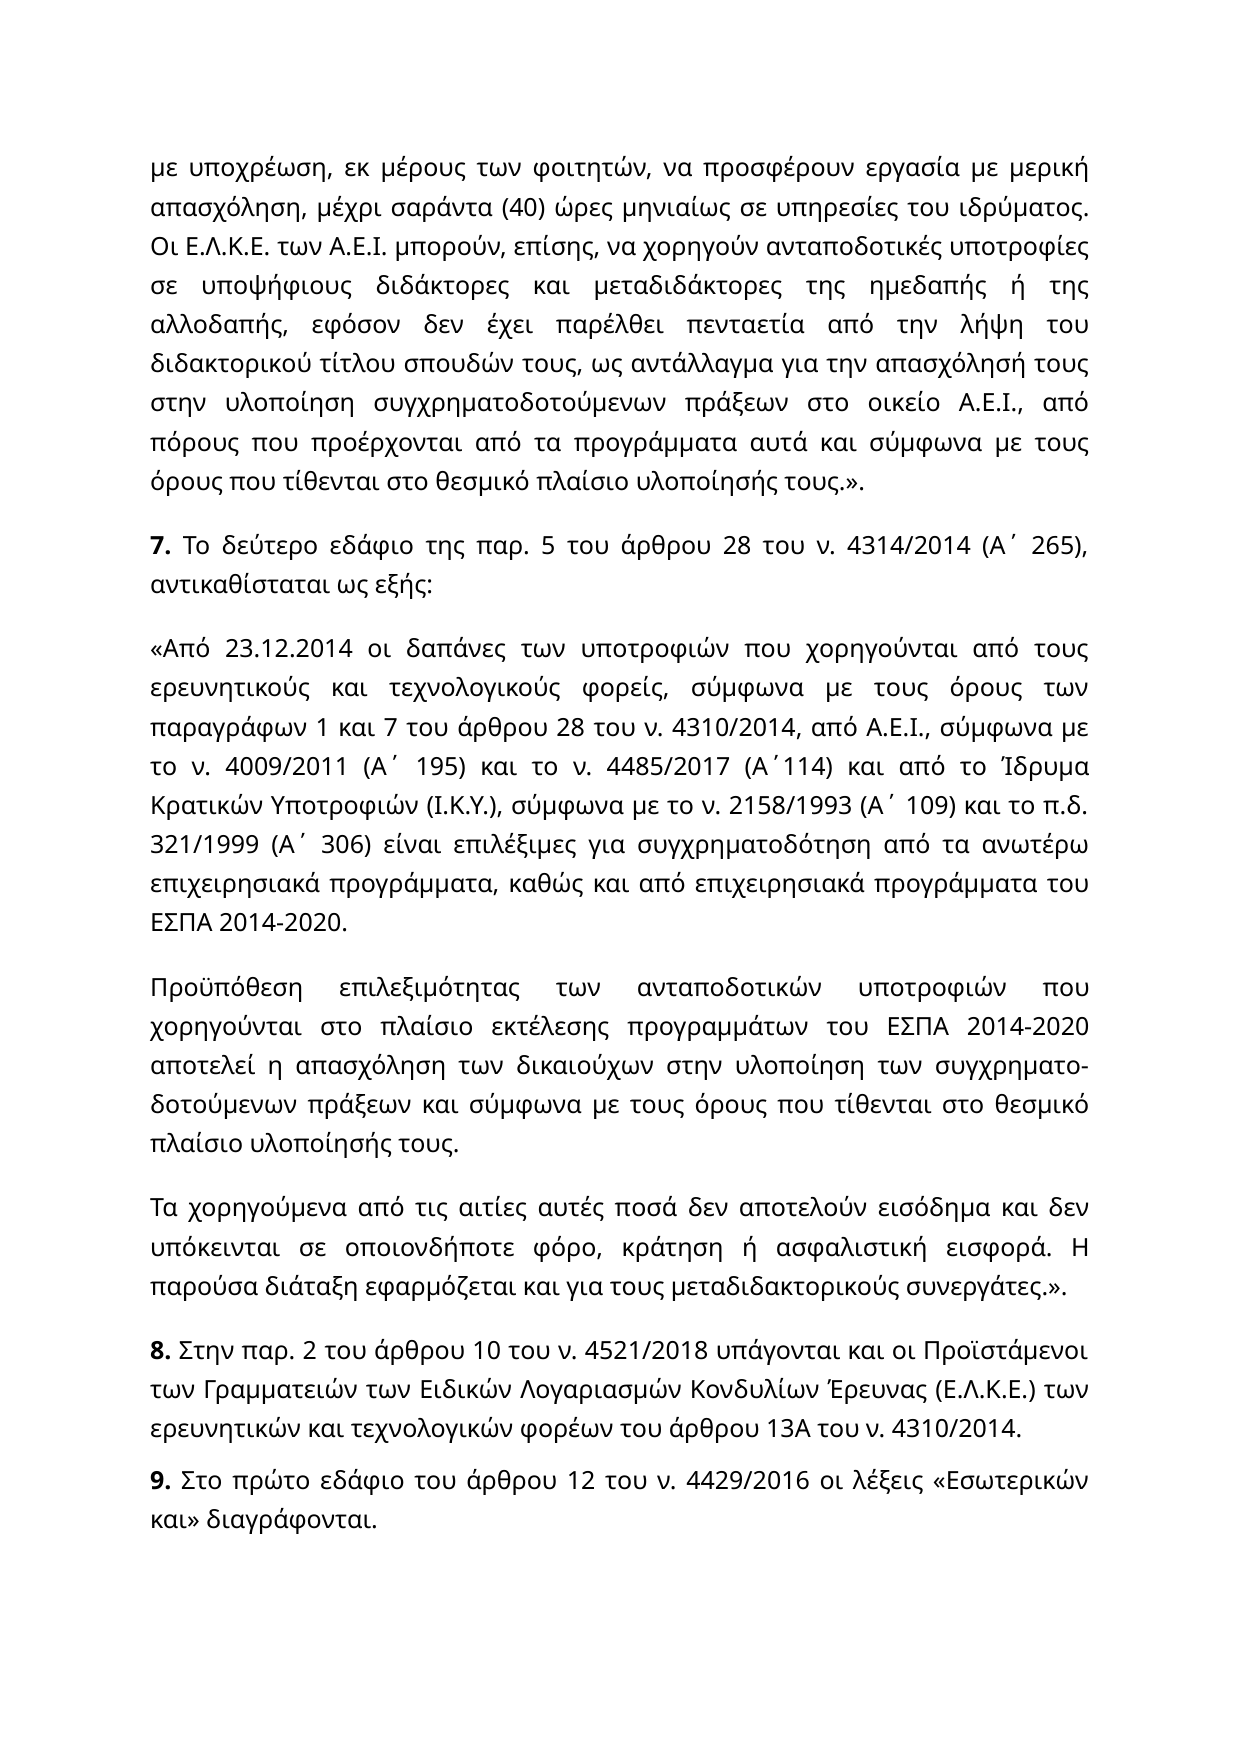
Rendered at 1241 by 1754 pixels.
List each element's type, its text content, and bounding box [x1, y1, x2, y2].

text 7. Το δεύτερο εδάφιο της παρ. 5 του άρθρου 28 του ν. 4314/2014 (Α΄ 265), αντικαθίσταται ως εξής: [150, 527, 1090, 601]
text Τα χορηγούμενα από τις αιτίες αυτές ποσά δεν αποτελούν εισόδημα και δεν υπόκεινται σε οποιονδήποτε φόρο, κράτηση ή ασφαλιστική εισφορά. Η παρούσα διάταξη εφαρμόζεται και για τους μεταδιδακτορικούς συνεργάτες.». [150, 1190, 1090, 1302]
text με υποχρέωση, εκ μέρους των φοιτητών, να προσφέρουν εργασία με μερική απασχόληση, μέχρι σαράντα (40) ώρες μηνιαίως σε υπηρεσίες του ιδρύματος. Οι Ε.Λ.Κ.Ε. των Α.Ε.Ι. μπορούν, επίσης, να χορηγούν ανταποδοτικές υποτροφίες σε υποψήφιους διδάκτορες και μεταδιδάκτορες της ημεδαπής ή της αλλοδαπής, εφόσον δεν έχει παρέλθει πενταετία από την λήψη του διδακτορικού τίτλου σπουδών τους, ως αντάλλαγμα για την απασχόλησή τους στην υλοποίηση συγχρηματοδοτούμενων πράξεων στο οικείο Α.Ε.Ι., από πόρους που προέρχονται από τα προγράμματα αυτά και σύμφωνα με τους όρους που τίθενται στο θεσμικό πλαίσιο υλοποίησής τους.». [150, 150, 1090, 497]
text «Από 23.12.2014 οι δαπάνες των υποτροφιών που χορηγούνται από τους ερευνητικούς και τεχνολογικούς φορείς, σύμφωνα με τους όρους των παραγράφων 1 και 7 του άρθρου 28 του ν. 4310/2014, από Α.Ε.Ι., σύμφωνα με το ν. 4009/2011 (Α΄ 195) και το ν. 4485/2017 (Α΄114) και από το Ίδρυμα Κρατικών Υποτροφιών (Ι.Κ.Υ.), σύμφωνα με το ν. 2158/1993 (Α΄ 109) και το π.δ. 321/1999 (Α΄ 306) είναι επιλέξιμες για συγχρηματοδότηση από τα ανωτέρω επιχειρησιακά προγράμματα, καθώς και από επιχειρησιακά προγράμματα του ΕΣΠΑ 2014-2020. [150, 631, 1090, 939]
text Προϋπόθεση επιλεξιμότητας των ανταποδοτικών υποτροφιών που χορηγούνται στο πλαίσιο εκτέλεσης προγραμμάτων του ΕΣΠΑ 2014-2020 αποτελεί η απασχόληση των δικαιούχων στην υλοποίηση των συγχρηματο- δοτούμενων πράξεων και σύμφωνα με τους όρους που τίθενται στο θεσμικό πλαίσιο υλοποίησής τους. [150, 969, 1090, 1160]
text 9. Στο πρώτο εδάφιο του άρθρου 12 του ν. 4429/2016 οι λέξεις «Εσωτερικών και» διαγράφονται. [150, 1462, 1090, 1536]
text 8. Στην παρ. 2 του άρθρου 10 του ν. 4521/2018 υπάγονται και οι Προϊστάμενοι των Γραμματειών των Ειδικών Λογαριασμών Κονδυλίων Έρευνας (Ε.Λ.Κ.Ε.) των ερευνητικών και τεχνολογικών φορέων του άρθρου 13Α του ν. 4310/2014. [150, 1332, 1090, 1445]
